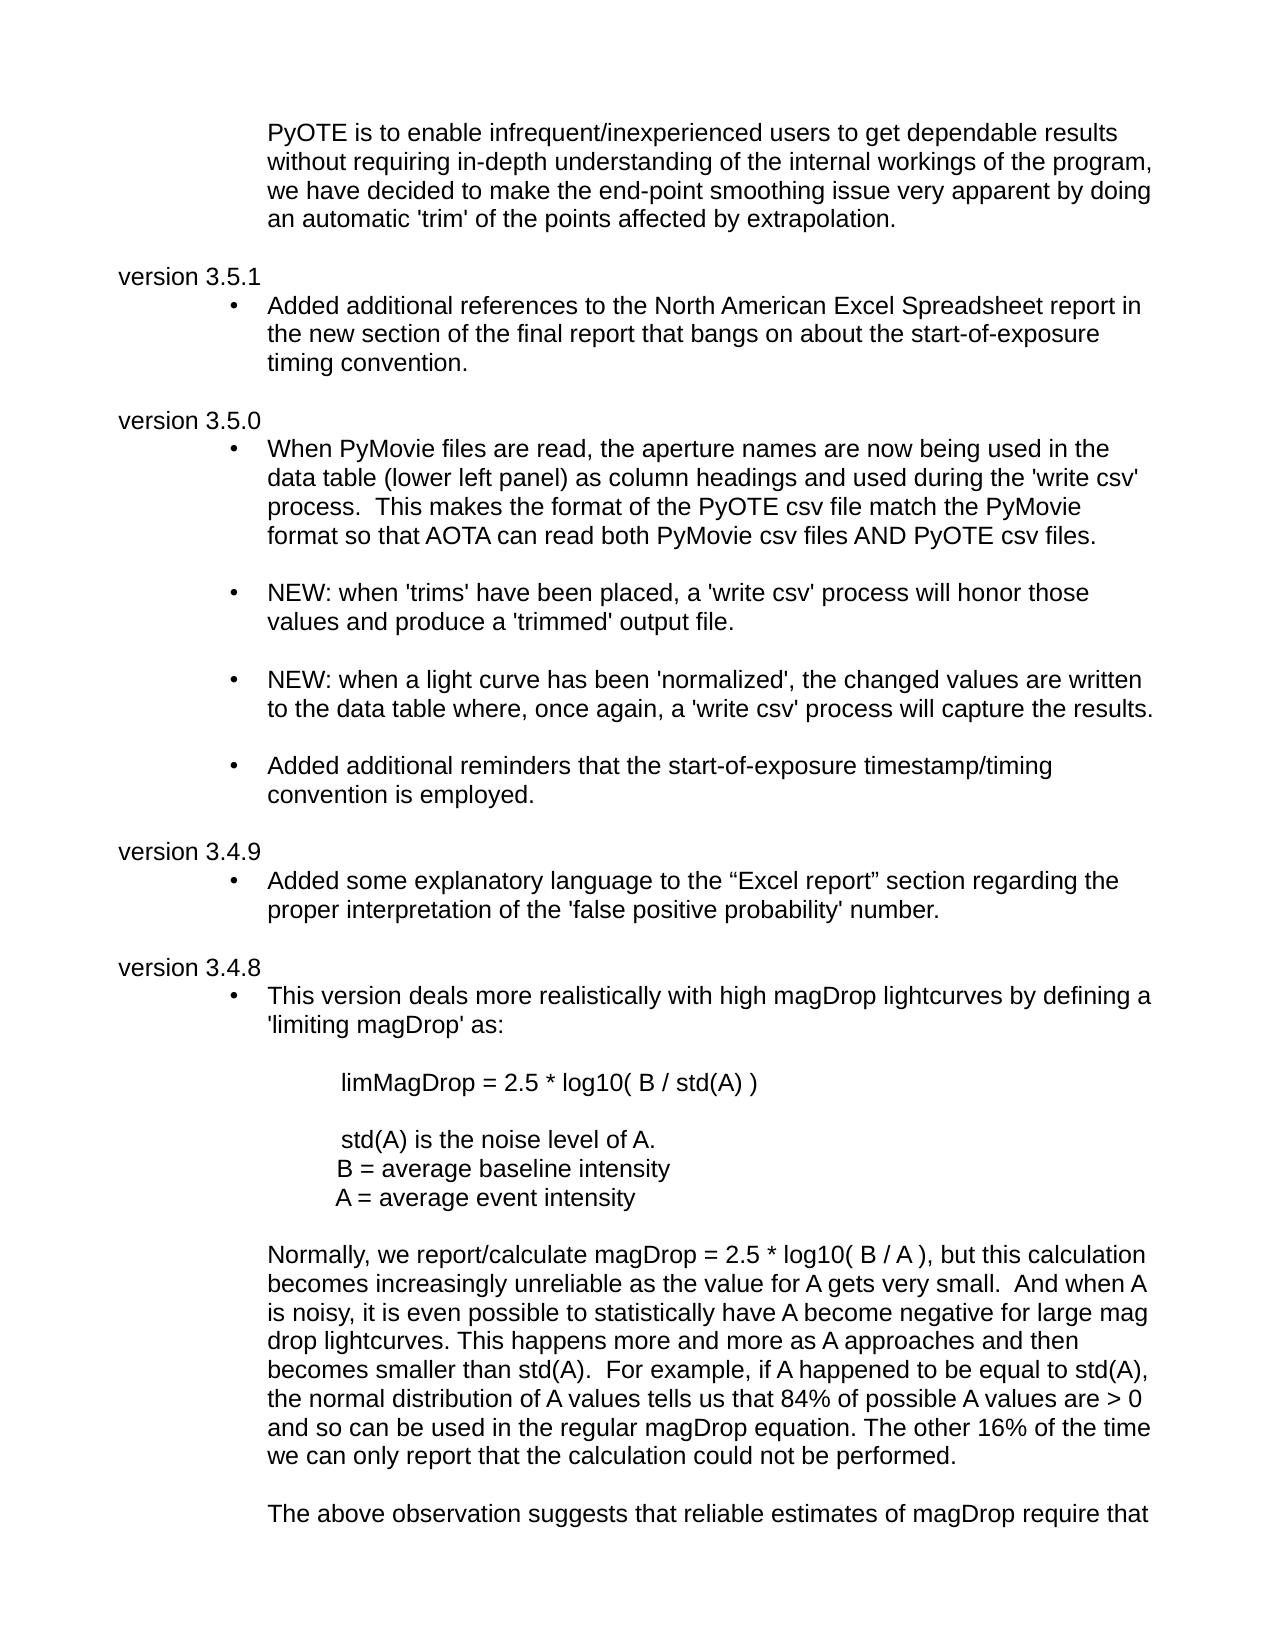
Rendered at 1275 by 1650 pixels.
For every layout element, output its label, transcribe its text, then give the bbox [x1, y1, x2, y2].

list NEW: when a light curve has been 'normalized', the changed values are written to the data table where, once again, a 'write csv' process will capture the results. [229, 665, 1157, 751]
text version 3.5.1 [118, 262, 1157, 291]
list Added additional reminders that the start-of-exposure timestamp/timing convention is employed. [229, 751, 1157, 809]
list Added some explanatory language to the “Excel report” section regarding the proper interpretation of the 'false positive probability' number. [229, 866, 1157, 952]
list This version deals more realistically with high magDrop lightcurves by defining a 'limiting magDrop' as: limMagDrop = 2.5 * log10( B / std(A) ) std(A) is the noise level of A. [229, 981, 1157, 1154]
list PyOTE is to enable infrequent/inexperienced users to get dependable results without requiring in-depth understanding of the internal workings of the program, we have decided to make the end-point smoothing issue very apparent by doing an automatic 'trim' of the points affected by extrapolation. [229, 118, 1157, 262]
list When PyMovie files are read, the aperture names are now being used in the data table (lower left panel) as column headings and used during the 'write csv' process. This makes the format of the PyOTE csv file match the PyMovie format so that AOTA can read both PyMovie csv files AND PyOTE csv files. [229, 434, 1157, 578]
list NEW: when 'trims' have been placed, a 'write csv' process will honor those values and produce a 'trimmed' output file. [229, 578, 1157, 665]
text version 3.4.9 [118, 837, 1157, 866]
text version 3.4.8 [118, 952, 1157, 981]
text version 3.5.0 [118, 406, 1157, 434]
list B = average baseline intensity A = average event intensity Normally, we report/calculate magDrop = 2.5 * log10( B / A ), but this calculation becomes increasingly unreliable as the value for A gets very small. And when A is noisy, it is even possible to statistically have A become negative for large mag drop lightcurves. This happens more and more as A approaches and then becomes smaller than std(A). For example, if A happened to be equal to std(A), the normal distribution of A values tells us that 84% of possible A values are > 0 and so can be used in the regular magDrop equation. The other 16% of the time we can only report that the calculation could not be performed. The above observation suggests that reliable estimates of magDrop require that [229, 1154, 1157, 1528]
list Added additional references to the North American Excel Spreadsheet report in the new section of the final report that bangs on about the start-of-exposure timing convention. [229, 291, 1157, 406]
